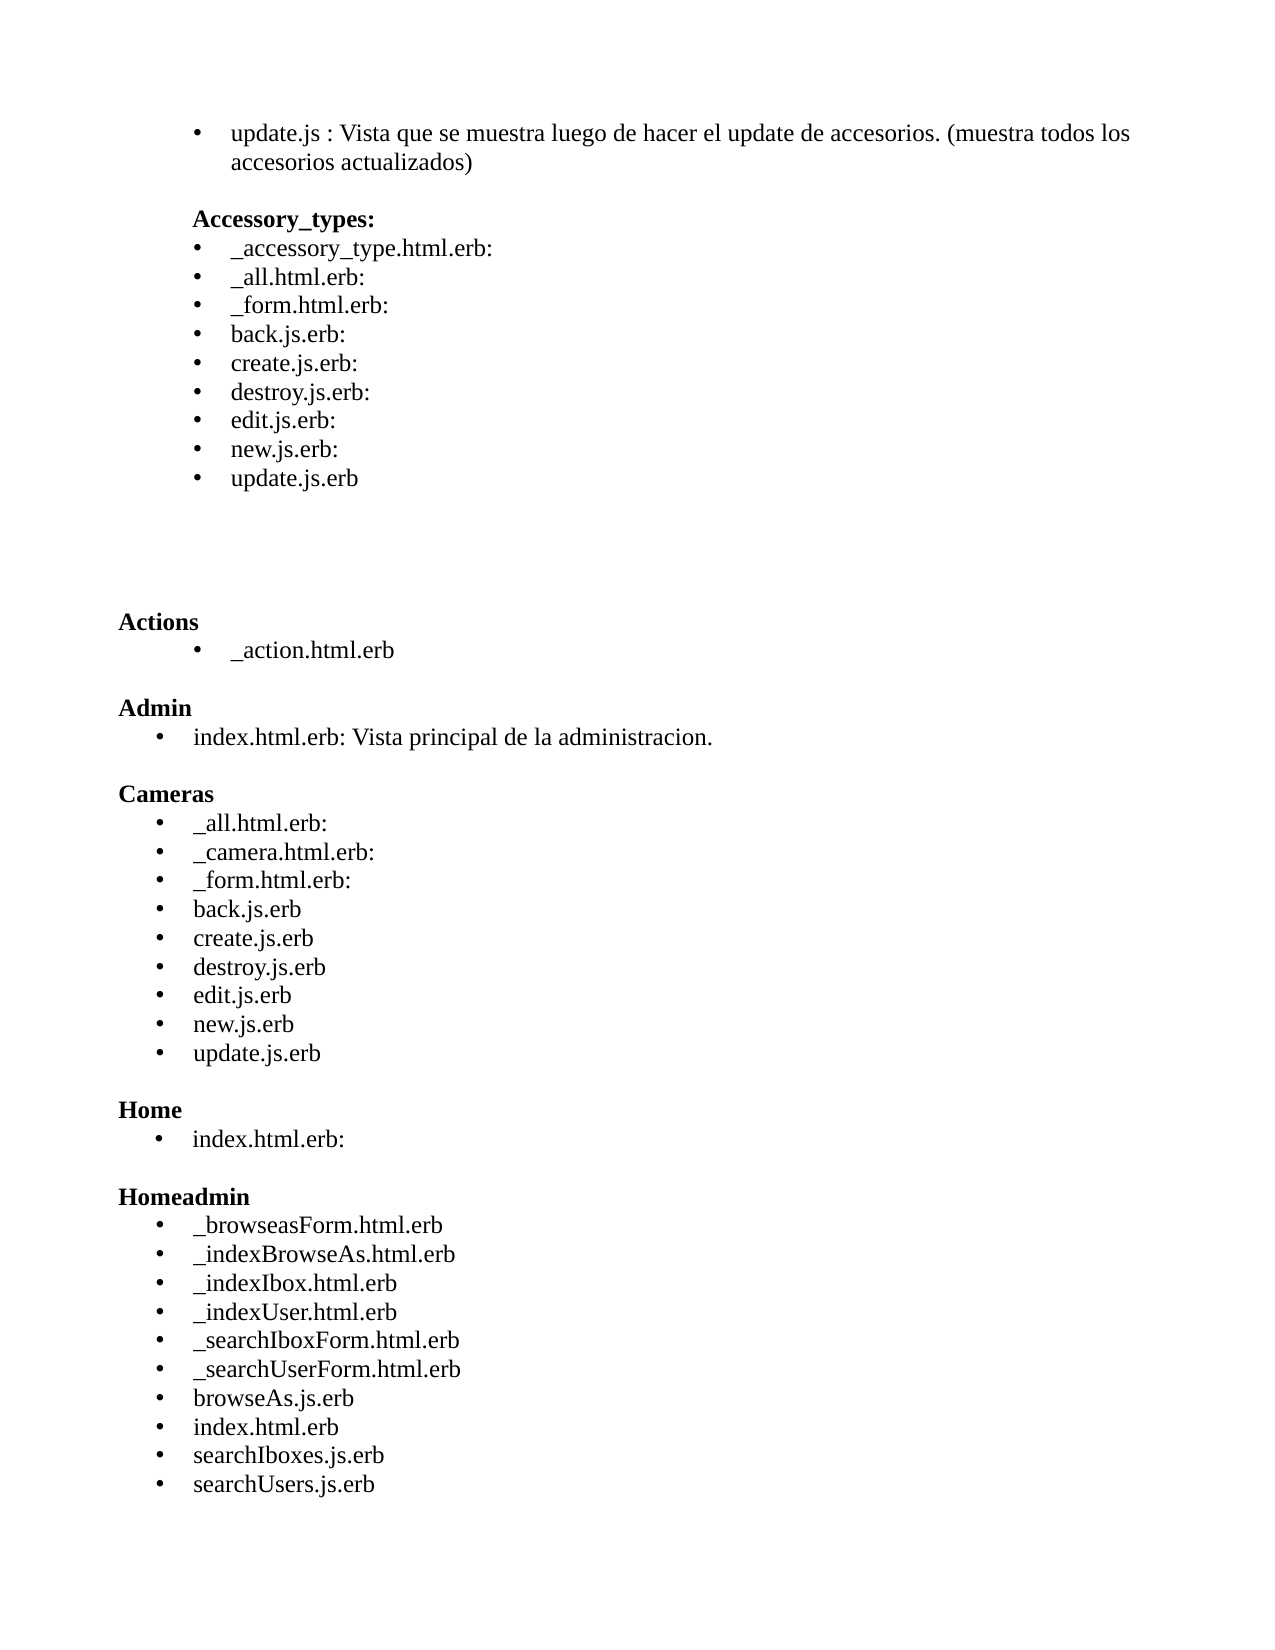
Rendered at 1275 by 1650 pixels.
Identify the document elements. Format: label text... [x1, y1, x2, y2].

list _browseasForm.html.erb [156, 1211, 1157, 1239]
text Homeadmin [118, 1182, 1157, 1211]
list _form.html.erb: [193, 291, 1157, 319]
list back.js.erb [156, 894, 1157, 923]
list index.html.erb: [154, 1124, 1157, 1153]
list new.js.erb: [193, 434, 1157, 463]
list update.js.erb [156, 1038, 1157, 1067]
list create.js.erb [156, 923, 1157, 952]
list _all.html.erb: [193, 262, 1157, 291]
list _searchIboxForm.html.erb [156, 1326, 1157, 1354]
list _accessory_type.html.erb: [193, 233, 1157, 262]
list update.js.erb [193, 463, 1157, 492]
list index.html.erb [156, 1412, 1157, 1441]
list _form.html.erb: [156, 866, 1157, 894]
list _action.html.erb [193, 636, 1157, 664]
list new.js.erb [156, 1009, 1157, 1038]
list _searchUserForm.html.erb [156, 1354, 1157, 1383]
list destroy.js.erb: [193, 377, 1157, 406]
text Actions [118, 607, 1157, 636]
list edit.js.erb: [193, 406, 1157, 434]
list searchUsers.js.erb [156, 1469, 1157, 1498]
list index.html.erb: Vista principal de la administracion. [156, 722, 1157, 751]
list browseAs.js.erb [156, 1383, 1157, 1412]
list destroy.js.erb [156, 952, 1157, 981]
list _indexIbox.html.erb [156, 1268, 1157, 1297]
list _indexUser.html.erb [156, 1297, 1157, 1326]
list back.js.erb: [193, 319, 1157, 348]
list _camera.html.erb: [156, 837, 1157, 866]
list edit.js.erb [156, 981, 1157, 1009]
list searchIboxes.js.erb [156, 1441, 1157, 1469]
list update.js : Vista que se muestra luego de hacer el update de accesorios. (muestra todos los accesorios actualizados) [193, 118, 1157, 176]
list _indexBrowseAs.html.erb [156, 1239, 1157, 1268]
text Admin [118, 693, 1157, 722]
text Accessory_types: [118, 204, 1157, 233]
list _all.html.erb: [156, 808, 1157, 837]
text Home [118, 1096, 1157, 1124]
text Cameras [118, 779, 1157, 808]
list create.js.erb: [193, 348, 1157, 377]
